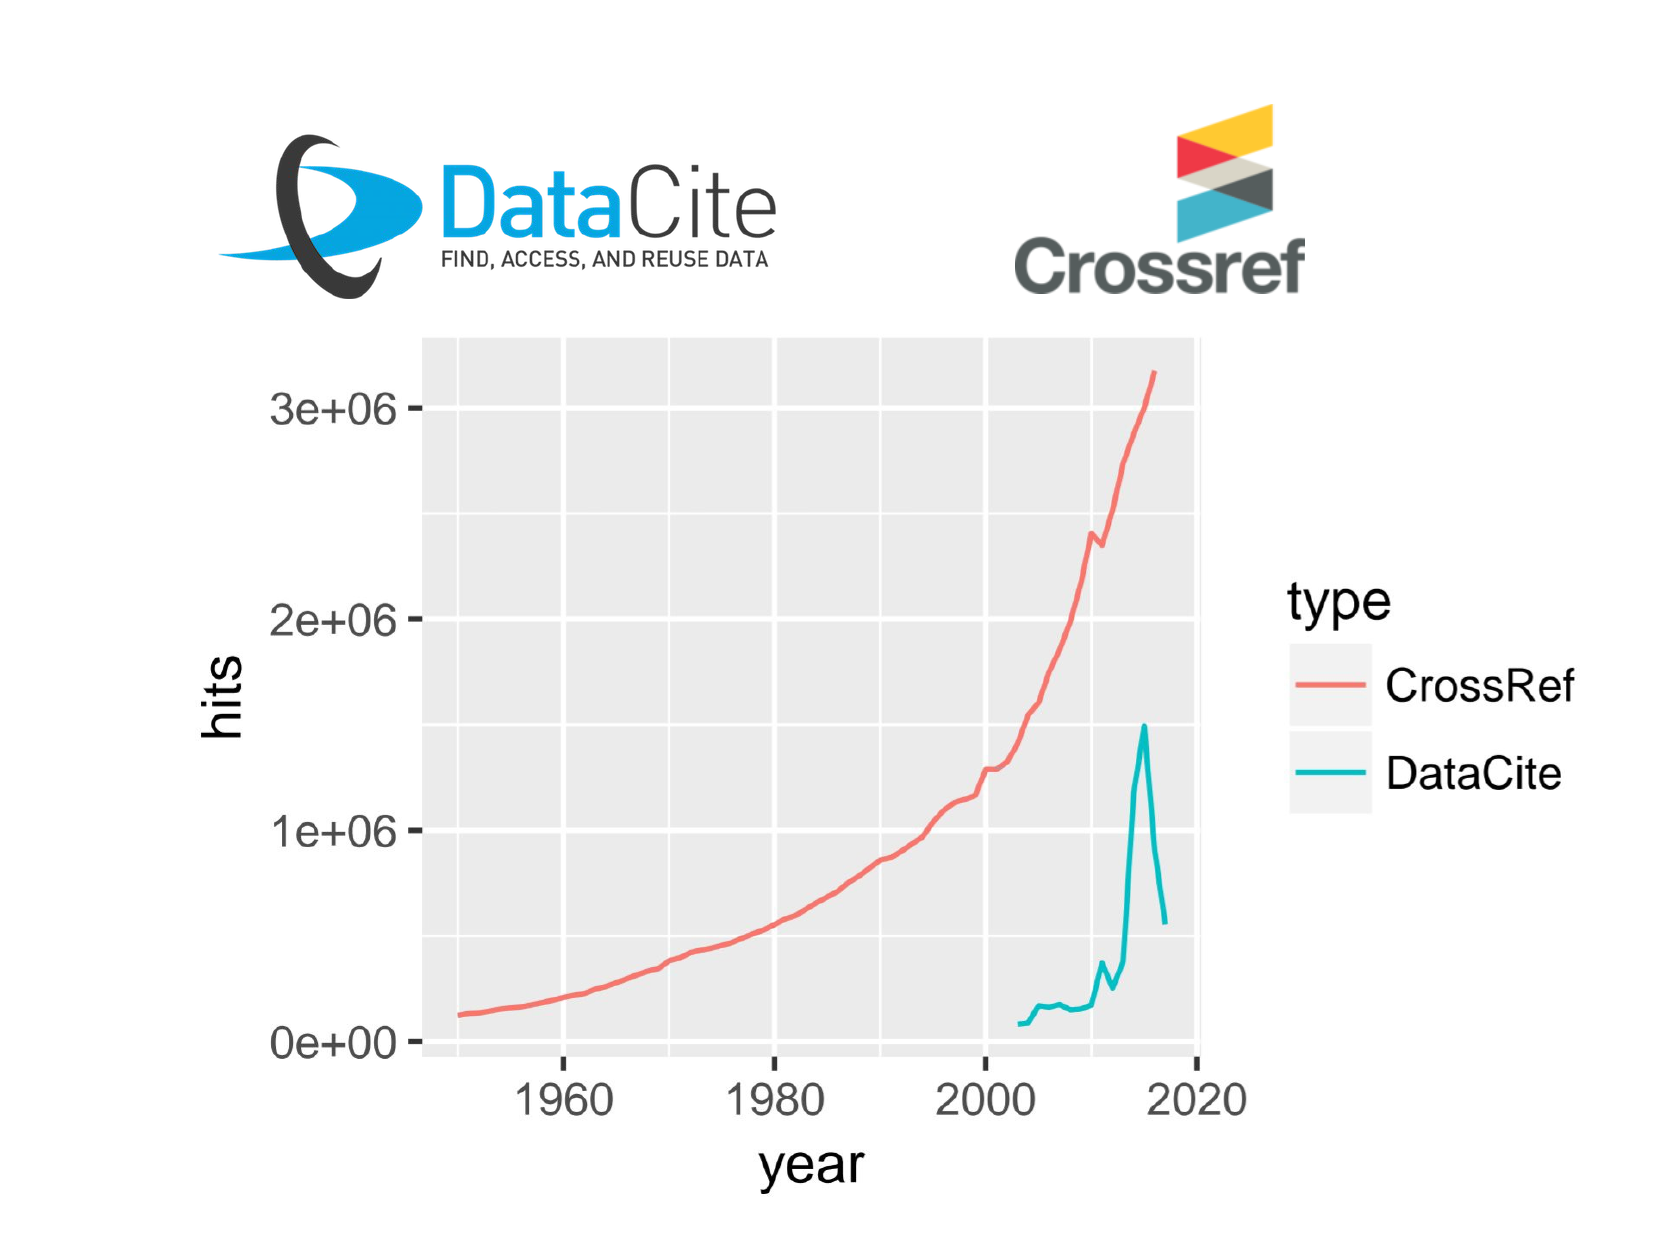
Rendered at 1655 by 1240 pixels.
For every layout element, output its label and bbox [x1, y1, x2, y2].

text_box [1015, 105, 1305, 293]
text_box [15, 120, 1653, 1230]
